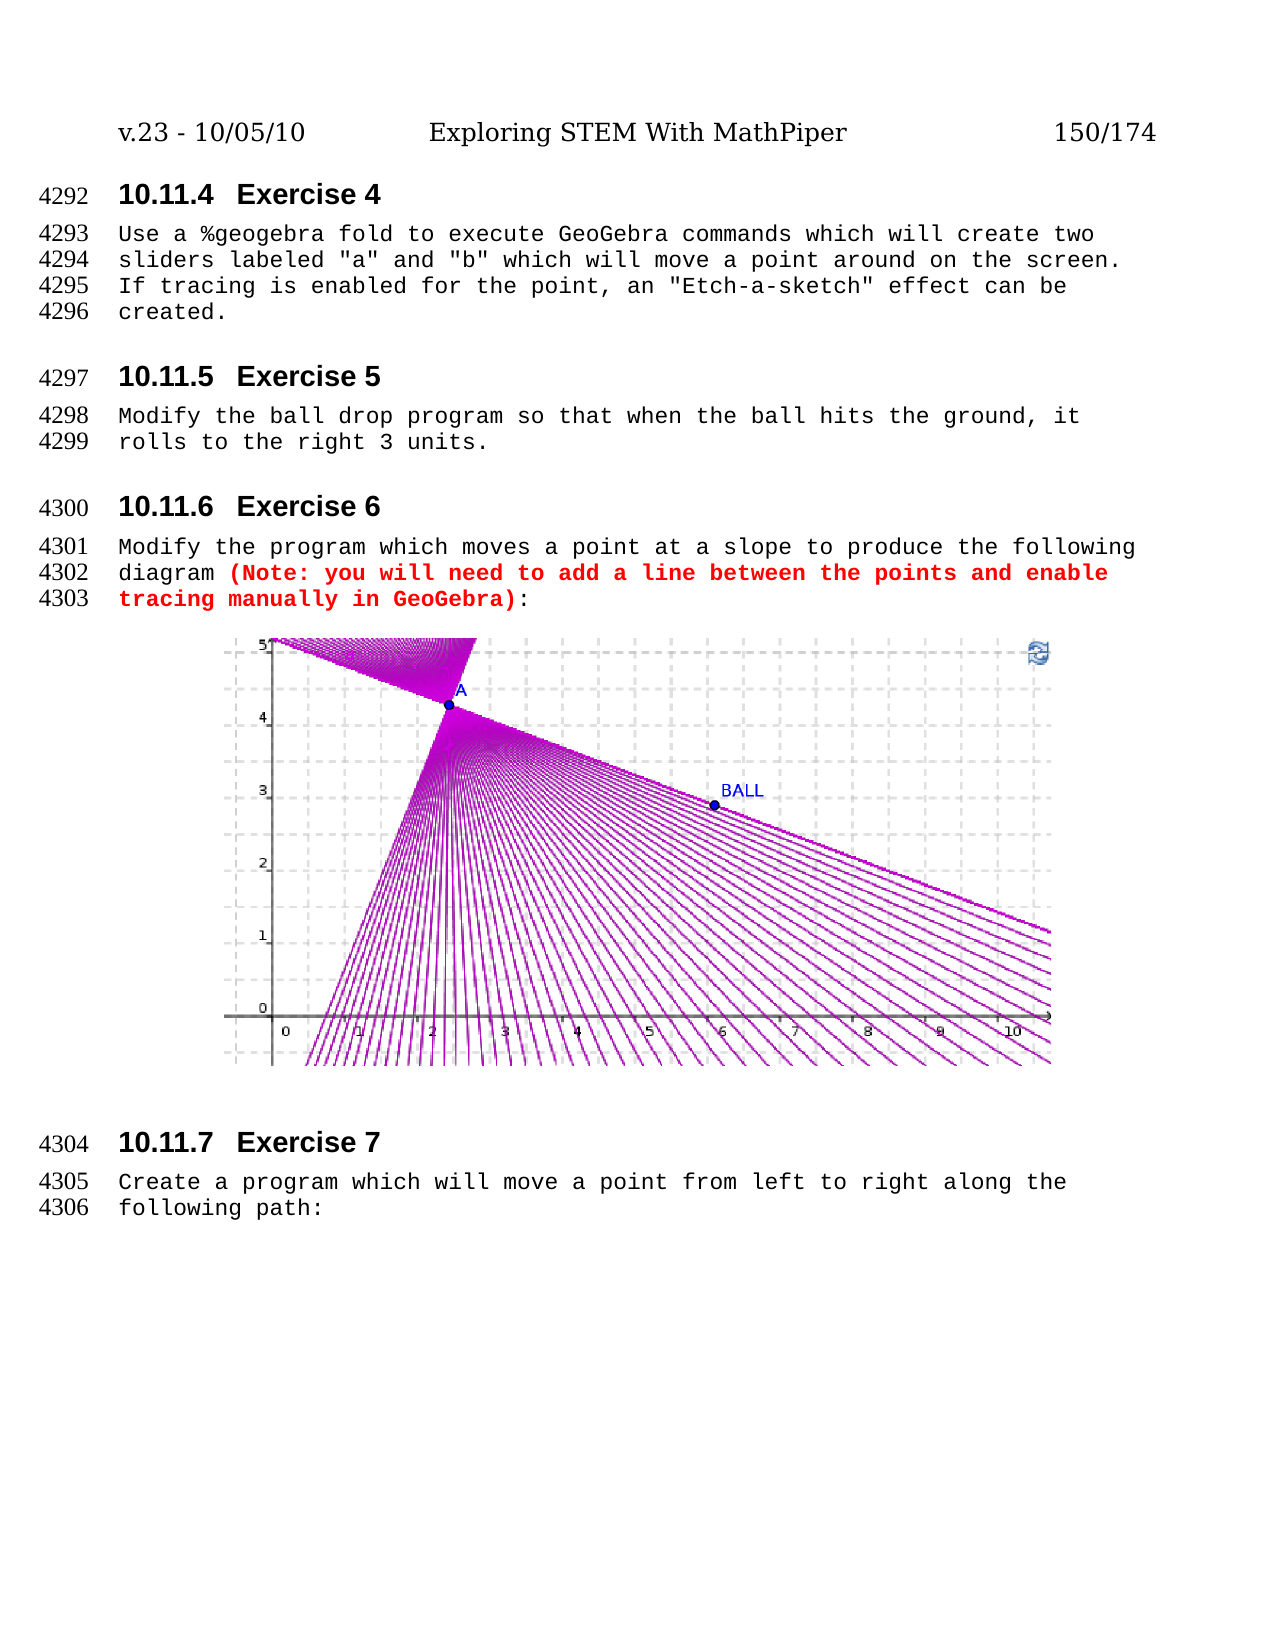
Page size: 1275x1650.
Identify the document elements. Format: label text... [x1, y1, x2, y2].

subtitle Exercise 5 [118, 359, 1157, 393]
picture [224, 638, 1052, 1066]
subtitle Exercise 7 [118, 1124, 1157, 1158]
subtitle Exercise 4 [118, 177, 1157, 210]
text Create a program which will move a point from left to right along the following path: [118, 1170, 1157, 1222]
text Modify the ball drop program so that when the ball hits the ground, it rolls to the right 3 units. [118, 404, 1157, 456]
subtitle Exercise 6 [118, 489, 1157, 523]
text Use a %geogebra fold to execute GeoGebra commands which will create two sliders labeled "a" and "b" which will move a point around on the screen. If tracing is enabled for the point, an "Etch-a-sketch" effect can be created. [118, 222, 1157, 326]
text Modify the program which moves a point at a slope to produce the following diagram (Note: you will need to add a line between the points and enable tracing manually in GeoGebra): [118, 535, 1157, 613]
